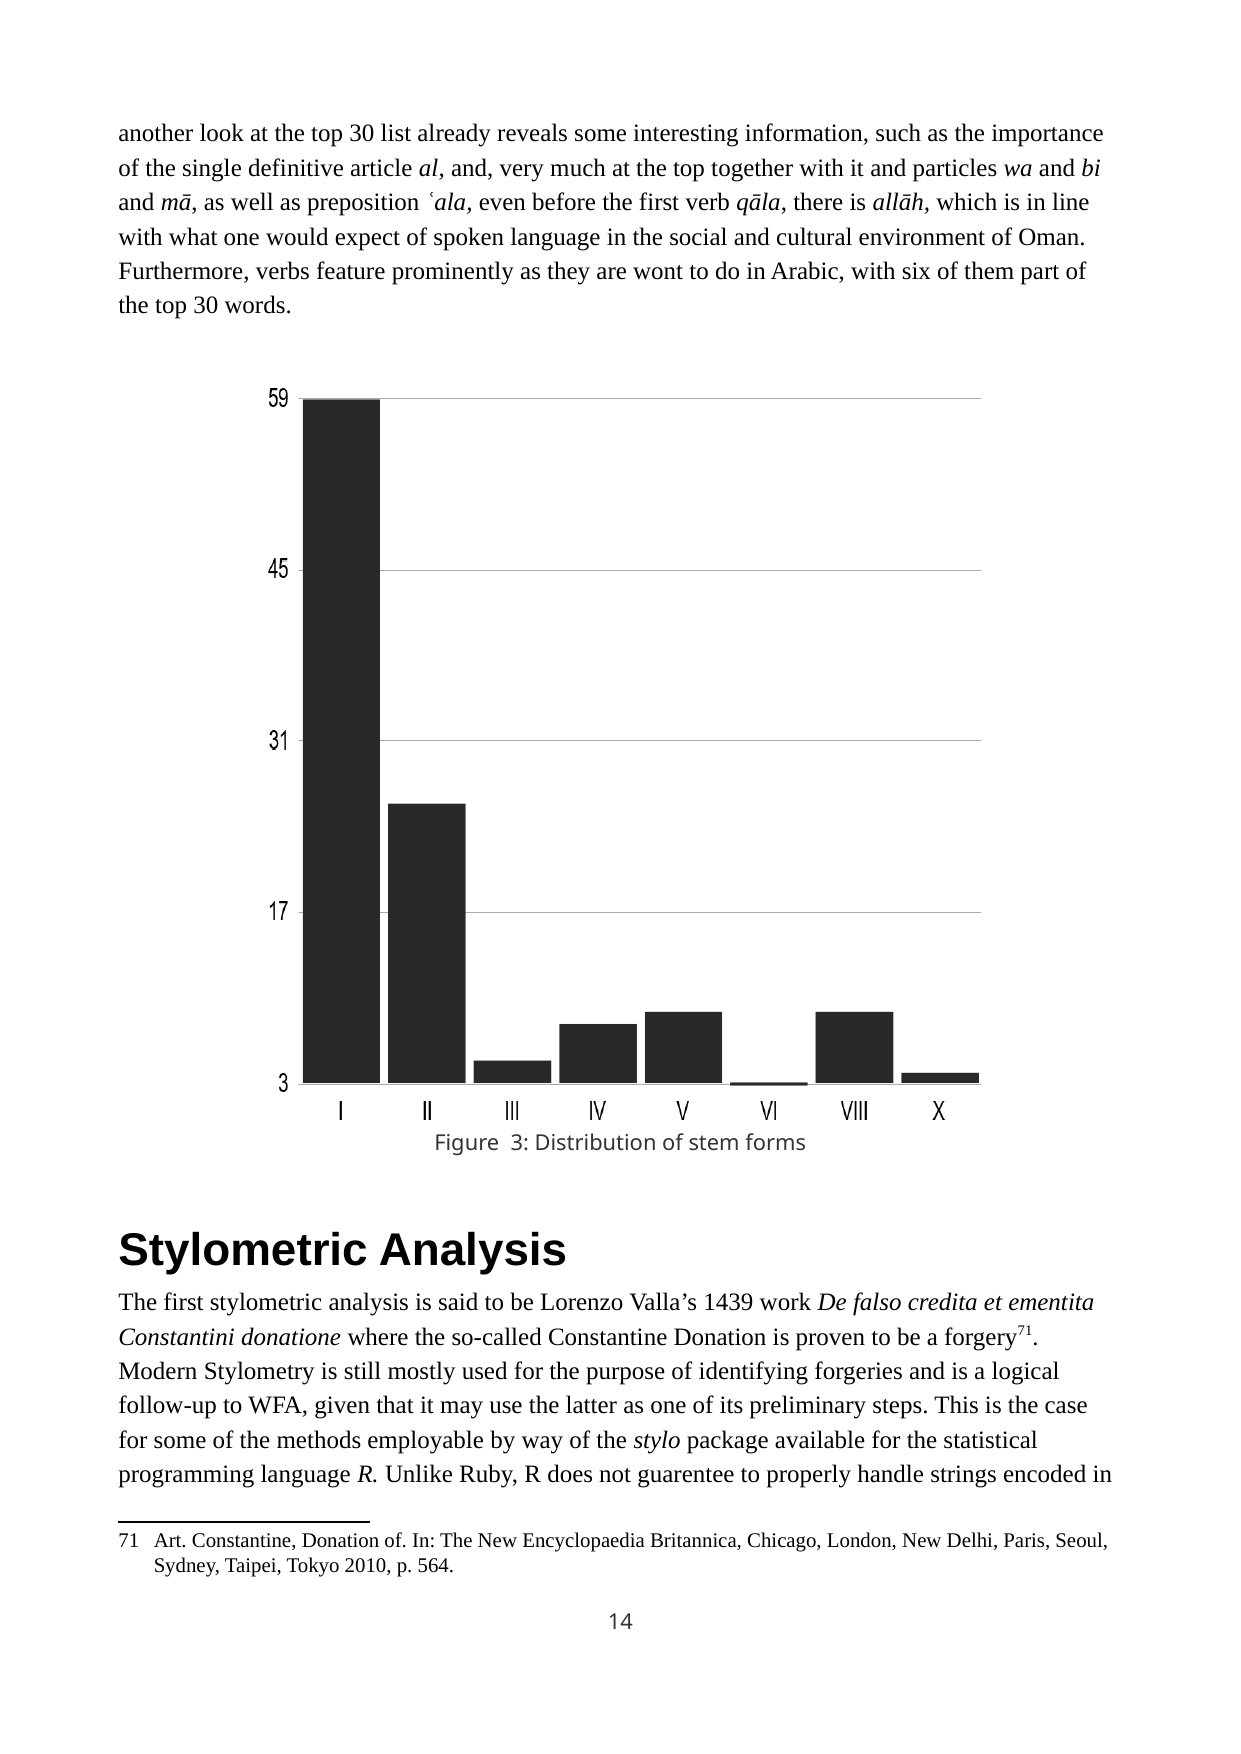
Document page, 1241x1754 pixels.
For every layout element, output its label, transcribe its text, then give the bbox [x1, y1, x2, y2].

text Figure 3: Distribution of stem forms [259, 1127, 981, 1157]
picture [259, 374, 982, 1127]
subtitle Stylometric Analysis [118, 1222, 1122, 1275]
text Art. Constantine, Donation of. In: The New Encyclopaedia Britannica, Chicago, London, New Delhi, Paris, Seoul, Sydney, Taipei, Tokyo 2010, p. 564. [118, 1528, 1122, 1577]
text The first stylometric analysis is said to be Lorenzo Valla’s 1439 work De falso credita et ementita Constantini donatione where the so-called Constantine Donation is proven to be a forgery. Modern Stylometry is still mostly used for the purpose of identifying forgeries and is a logical follow-up to WFA, given that it may use the latter as one of its preliminary steps. This is the case for some of the methods employable by way of the stylo package available for the statistical programming language R. Unlike Ruby, R does not guarentee to properly handle strings encoded in [118, 1287, 1122, 1488]
text another look at the top 30 list already reveals some interesting information, such as the importance of the single definitive article al, and, very much at the top together with it and particles wa and bi and mā, as well as preposition ʿala, even before the first verb qāla, there is allāh, which is in line with what one would expect of spoken language in the social and cultural environment of Oman. Furthermore, verbs feature prominently as they are wont to do in Arabic, with six of them part of the top 30 words. [118, 118, 1122, 354]
